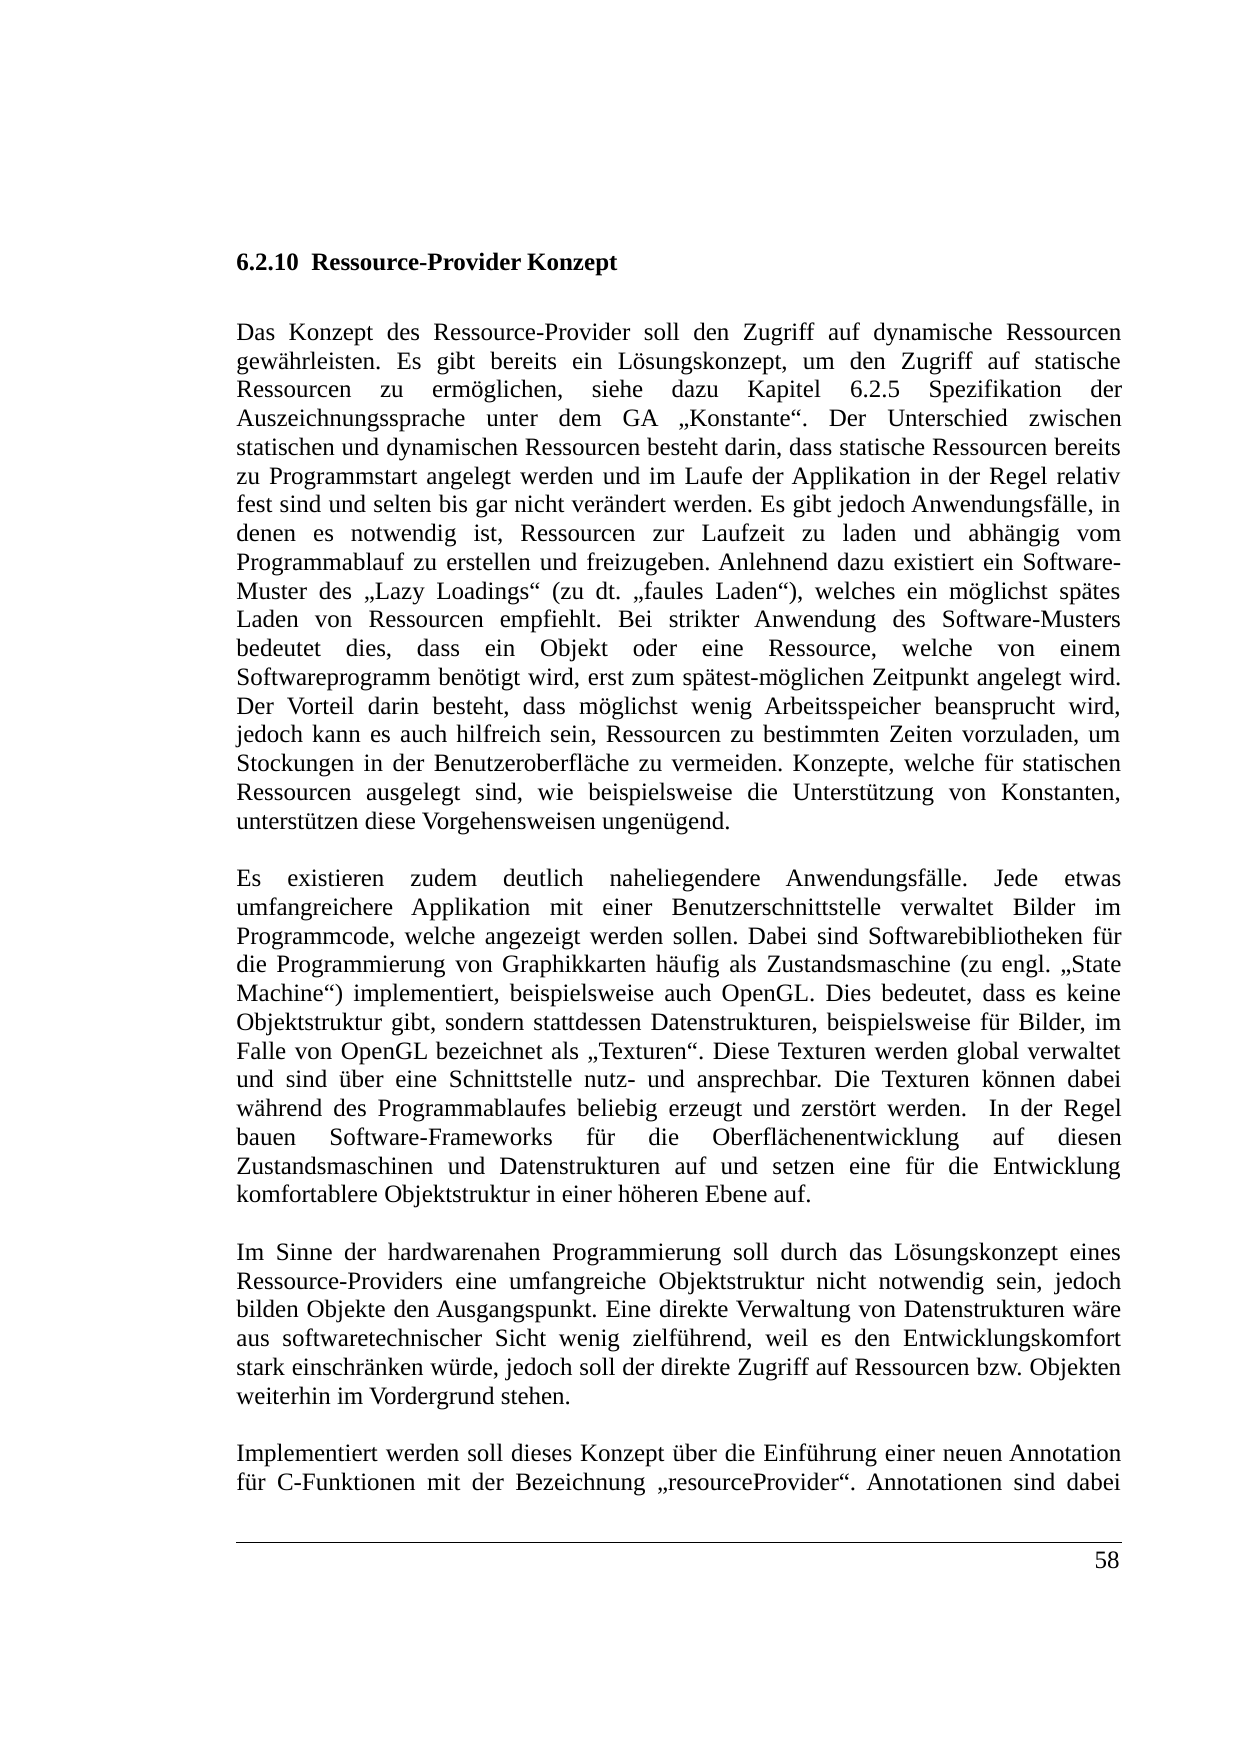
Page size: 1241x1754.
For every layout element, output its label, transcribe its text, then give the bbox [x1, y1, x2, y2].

subtitle Ressource-Provider Konzept [236, 247, 1122, 276]
text Das Konzept des Ressource-Provider soll den Zugriff auf dynamische Ressourcen gewährleisten. Es gibt bereits ein Lösungskonzept, um den Zugriff auf statische Ressourcen zu ermöglichen, siehe dazu Kapitel 6.2.5 Spezifikation der Auszeichnungssprache unter dem GA „Konstante“. Der Unterschied zwischen statischen und dynamischen Ressourcen besteht darin, dass statische Ressourcen bereits zu Programmstart angelegt werden und im Laufe der Applikation in der Regel relativ fest sind und selten bis gar nicht verändert werden. Es gibt jedoch Anwendungsfälle, in denen es notwendig ist, Ressourcen zur Laufzeit zu laden und abhängig vom Programmablauf zu erstellen und freizugeben. Anlehnend dazu existiert ein Software-Muster des „Lazy Loadings“ (zu dt. „faules Laden“), welches ein möglichst spätes Laden von Ressourcen empfiehlt. Bei strikter Anwendung des Software-Musters bedeutet dies, dass ein Objekt oder eine Ressource, welche von einem Softwareprogramm benötigt wird, erst zum spätest-möglichen Zeitpunkt angelegt wird. Der Vorteil darin besteht, dass möglichst wenig Arbeitsspeicher beansprucht wird, jedoch kann es auch hilfreich sein, Ressourcen zu bestimmten Zeiten vorzuladen, um Stockungen in der Benutzeroberfläche zu vermeiden. Konzepte, welche für statischen Ressourcen ausgelegt sind, wie beispielsweise die Unterstützung von Konstanten, unterstützen diese Vorgehensweisen ungenügend. [236, 317, 1122, 834]
text Es existieren zudem deutlich naheliegendere Anwendungsfälle. Jede etwas umfangreichere Applikation mit einer Benutzerschnittstelle verwaltet Bilder im Programmcode, welche angezeigt werden sollen. Dabei sind Softwarebibliotheken für die Programmierung von Graphikkarten häufig als Zustandsmaschine (zu engl. „State Machine“) implementiert, beispielsweise auch OpenGL. Dies bedeutet, dass es keine Objektstruktur gibt, sondern stattdessen Datenstrukturen, beispielsweise für Bilder, im Falle von OpenGL bezeichnet als „Texturen“. Diese Texturen werden global verwaltet und sind über eine Schnittstelle nutz- und ansprechbar. Die Texturen können dabei während des Programmablaufes beliebig erzeugt und zerstört werden. In der Regel bauen Software-Frameworks für die Oberflächenentwicklung auf diesen Zustandsmaschinen und Datenstrukturen auf und setzen eine für die Entwicklung komfortablere Objektstruktur in einer höheren Ebene auf. [236, 863, 1122, 1208]
text Im Sinne der hardwarenahen Programmierung soll durch das Lösungskonzept eines Ressource-Providers eine umfangreiche Objektstruktur nicht notwendig sein, jedoch bilden Objekte den Ausgangspunkt. Eine direkte Verwaltung von Datenstrukturen wäre aus softwaretechnischer Sicht wenig zielführend, weil es den Entwicklungskomfort stark einschränken würde, jedoch soll der direkte Zugriff auf Ressourcen bzw. Objekten weiterhin im Vordergrund stehen. [236, 1237, 1122, 1409]
text Implementiert werden soll dieses Konzept über die Einführung einer neuen Annotation für C-Funktionen mit der Bezeichnung „resourceProvider“. Annotationen sind dabei [236, 1438, 1122, 1496]
